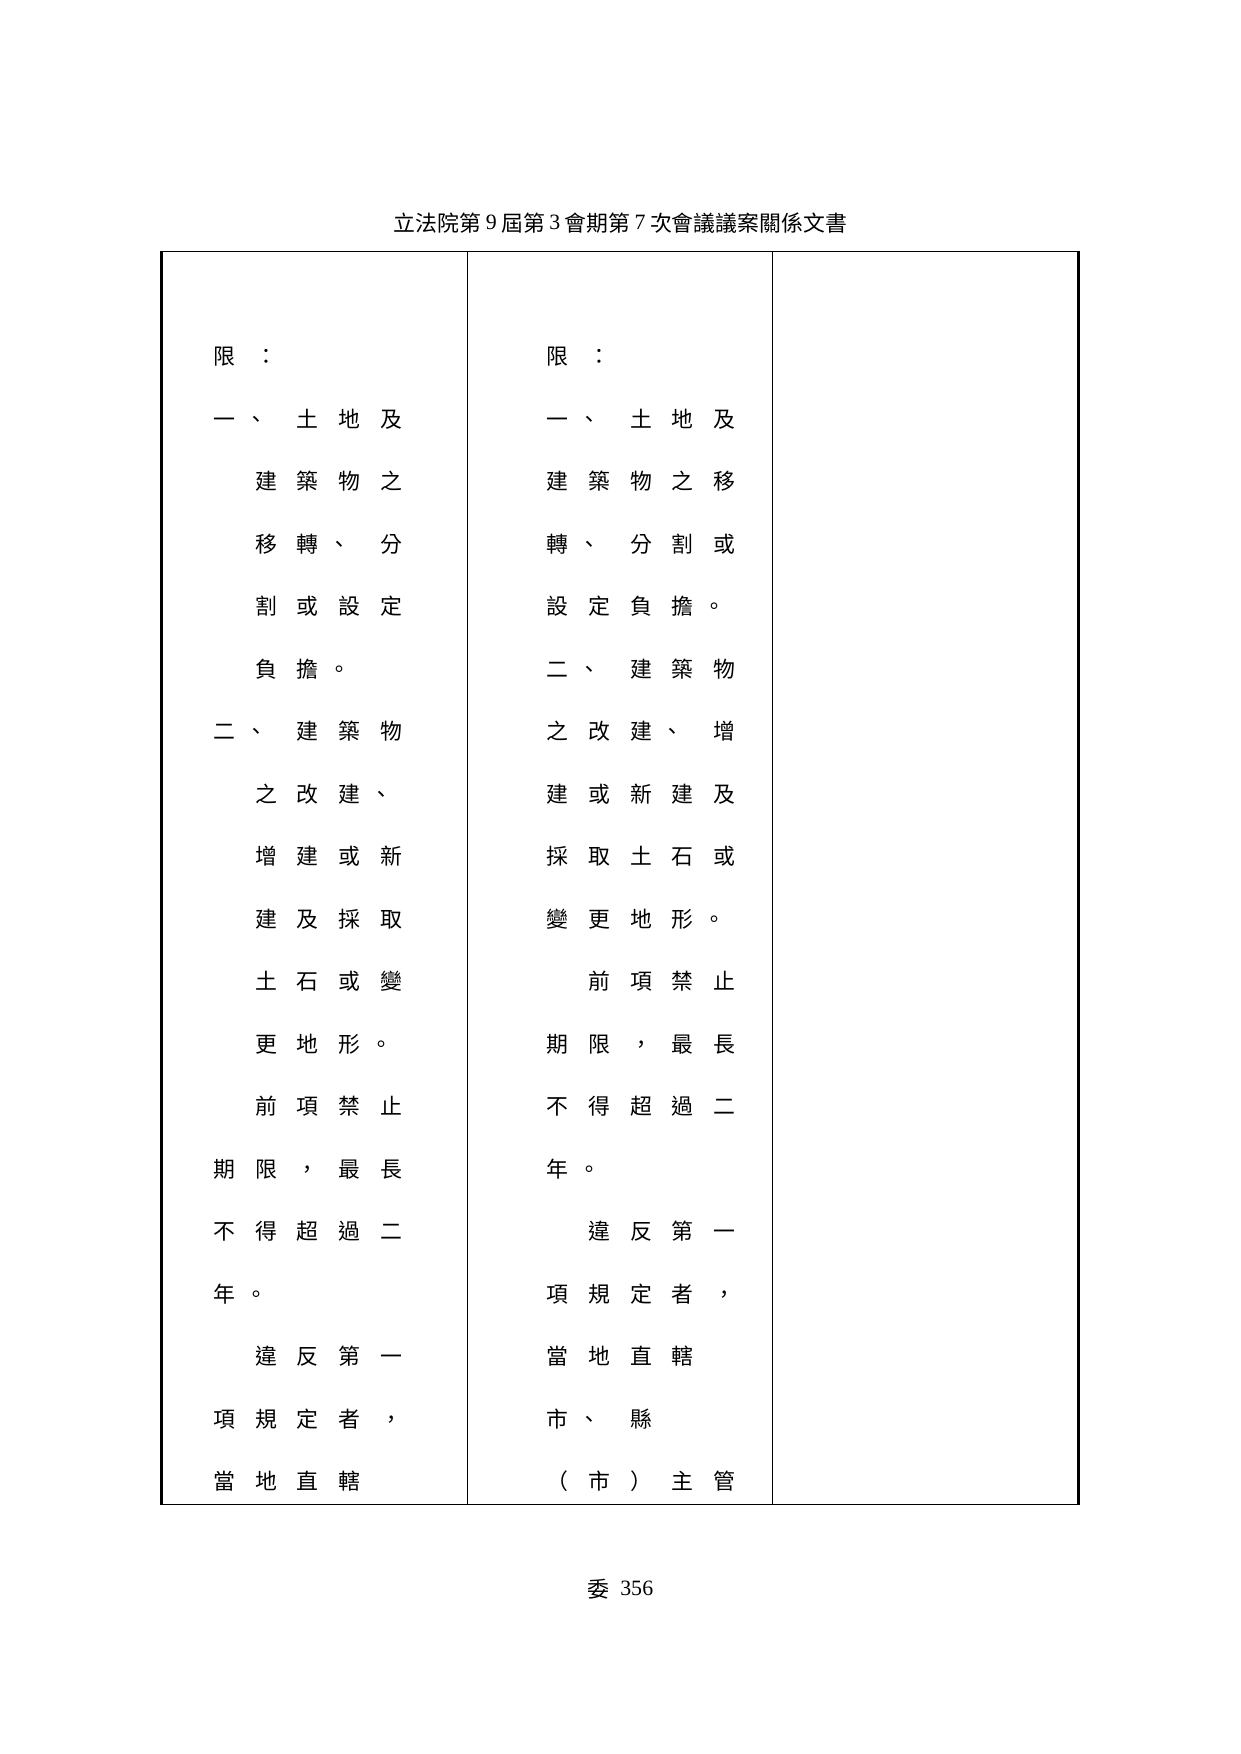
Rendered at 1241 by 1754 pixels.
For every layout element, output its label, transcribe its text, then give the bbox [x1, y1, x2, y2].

table_cell 限： 一、土地及建築物之移轉、分割或設定負擔。 二、建築物之改建、增建或新建及採取土石或變更地形。 前項禁止期限，最長不得超過二年。 違反第一項規定者，當地直轄市、縣（市）主管 [468, 252, 772, 1504]
table_cell [773, 252, 1077, 1504]
table_cell 限： 一、土地及建築物之移轉、分割或設定負擔。 二、建築物之改建、增建或新建及採取土石或變更地形。 前項禁止期限，最長不得超過二年。 違反第一項規定者，當地直轄 [163, 252, 467, 1504]
